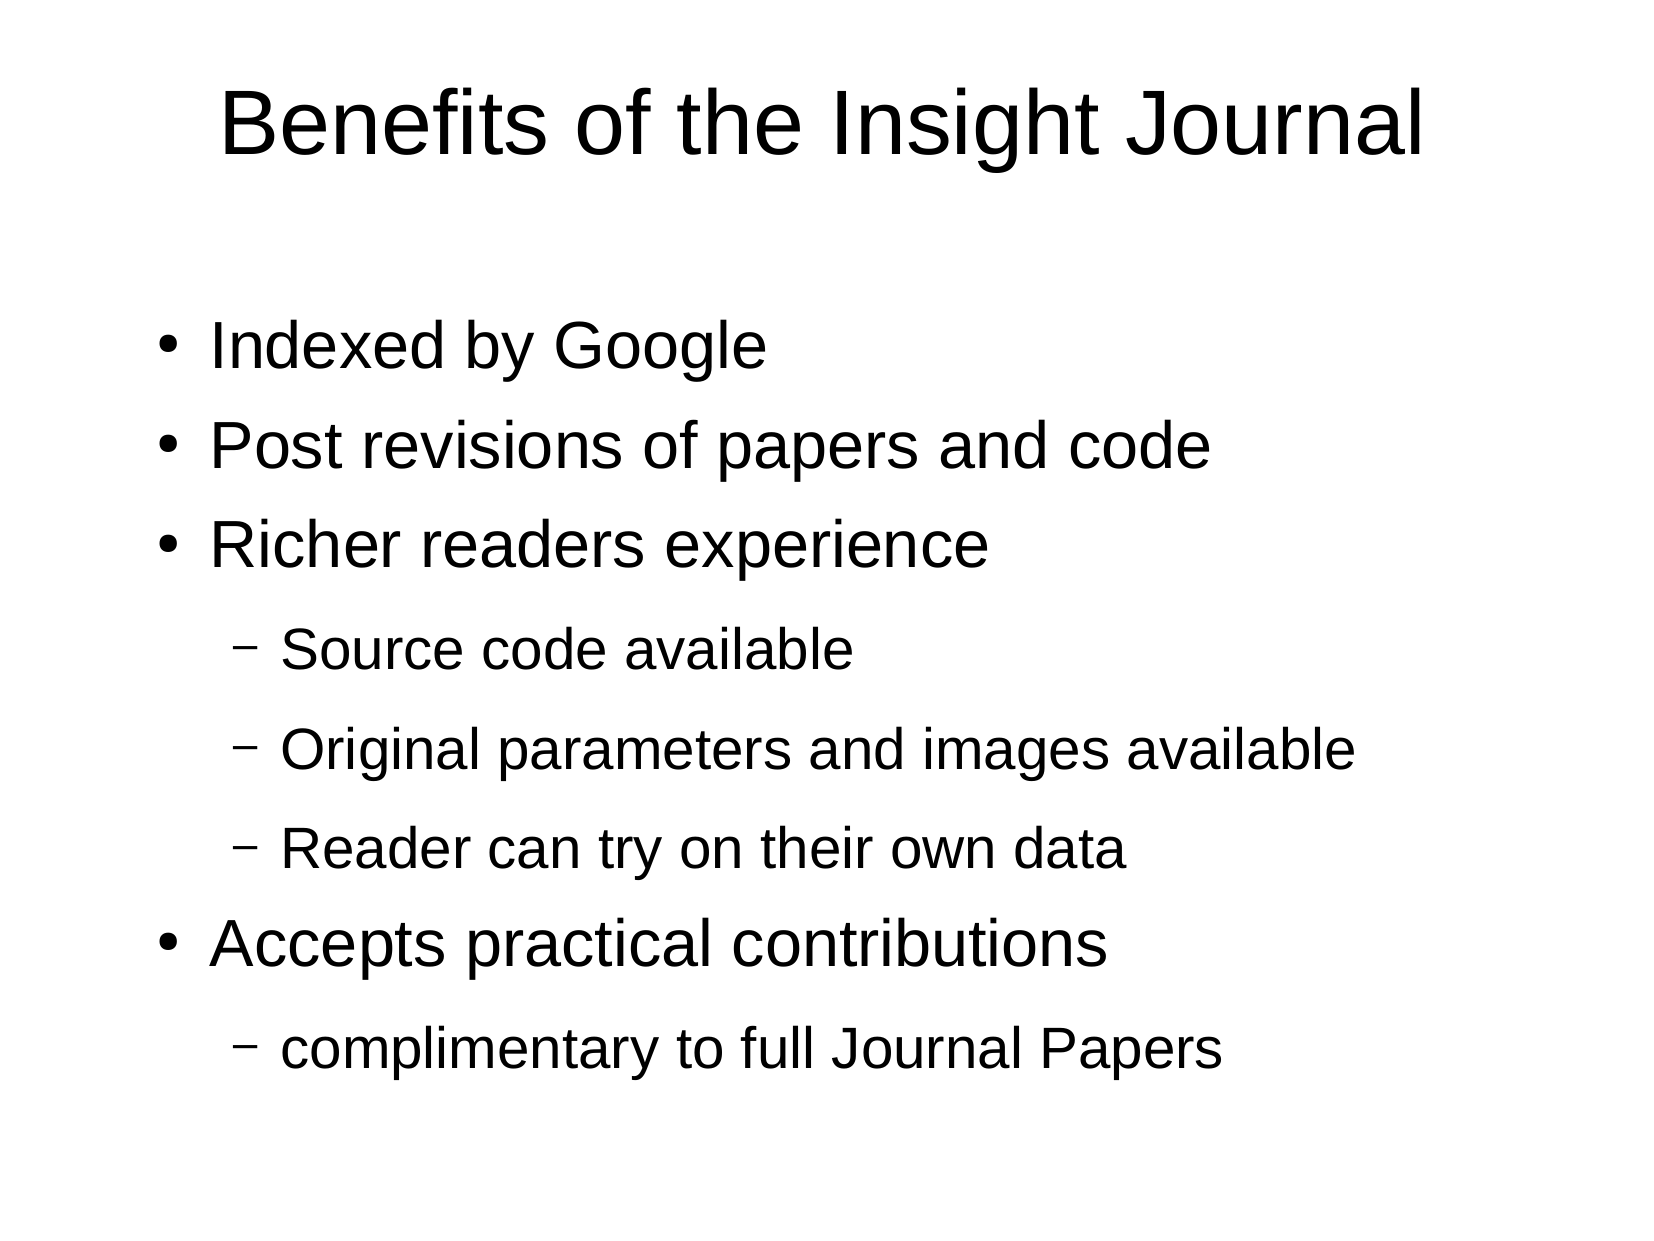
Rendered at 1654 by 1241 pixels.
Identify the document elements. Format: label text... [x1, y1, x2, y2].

title Benefits of the Insight Journal [120, 22, 1526, 230]
list Indexed by Google Post revisions of papers and code Richer readers experience Source code available Original parameters and images available Reader can try on their own data Accepts practical contributions complimentary to full Journal Papers [123, 275, 1585, 1186]
